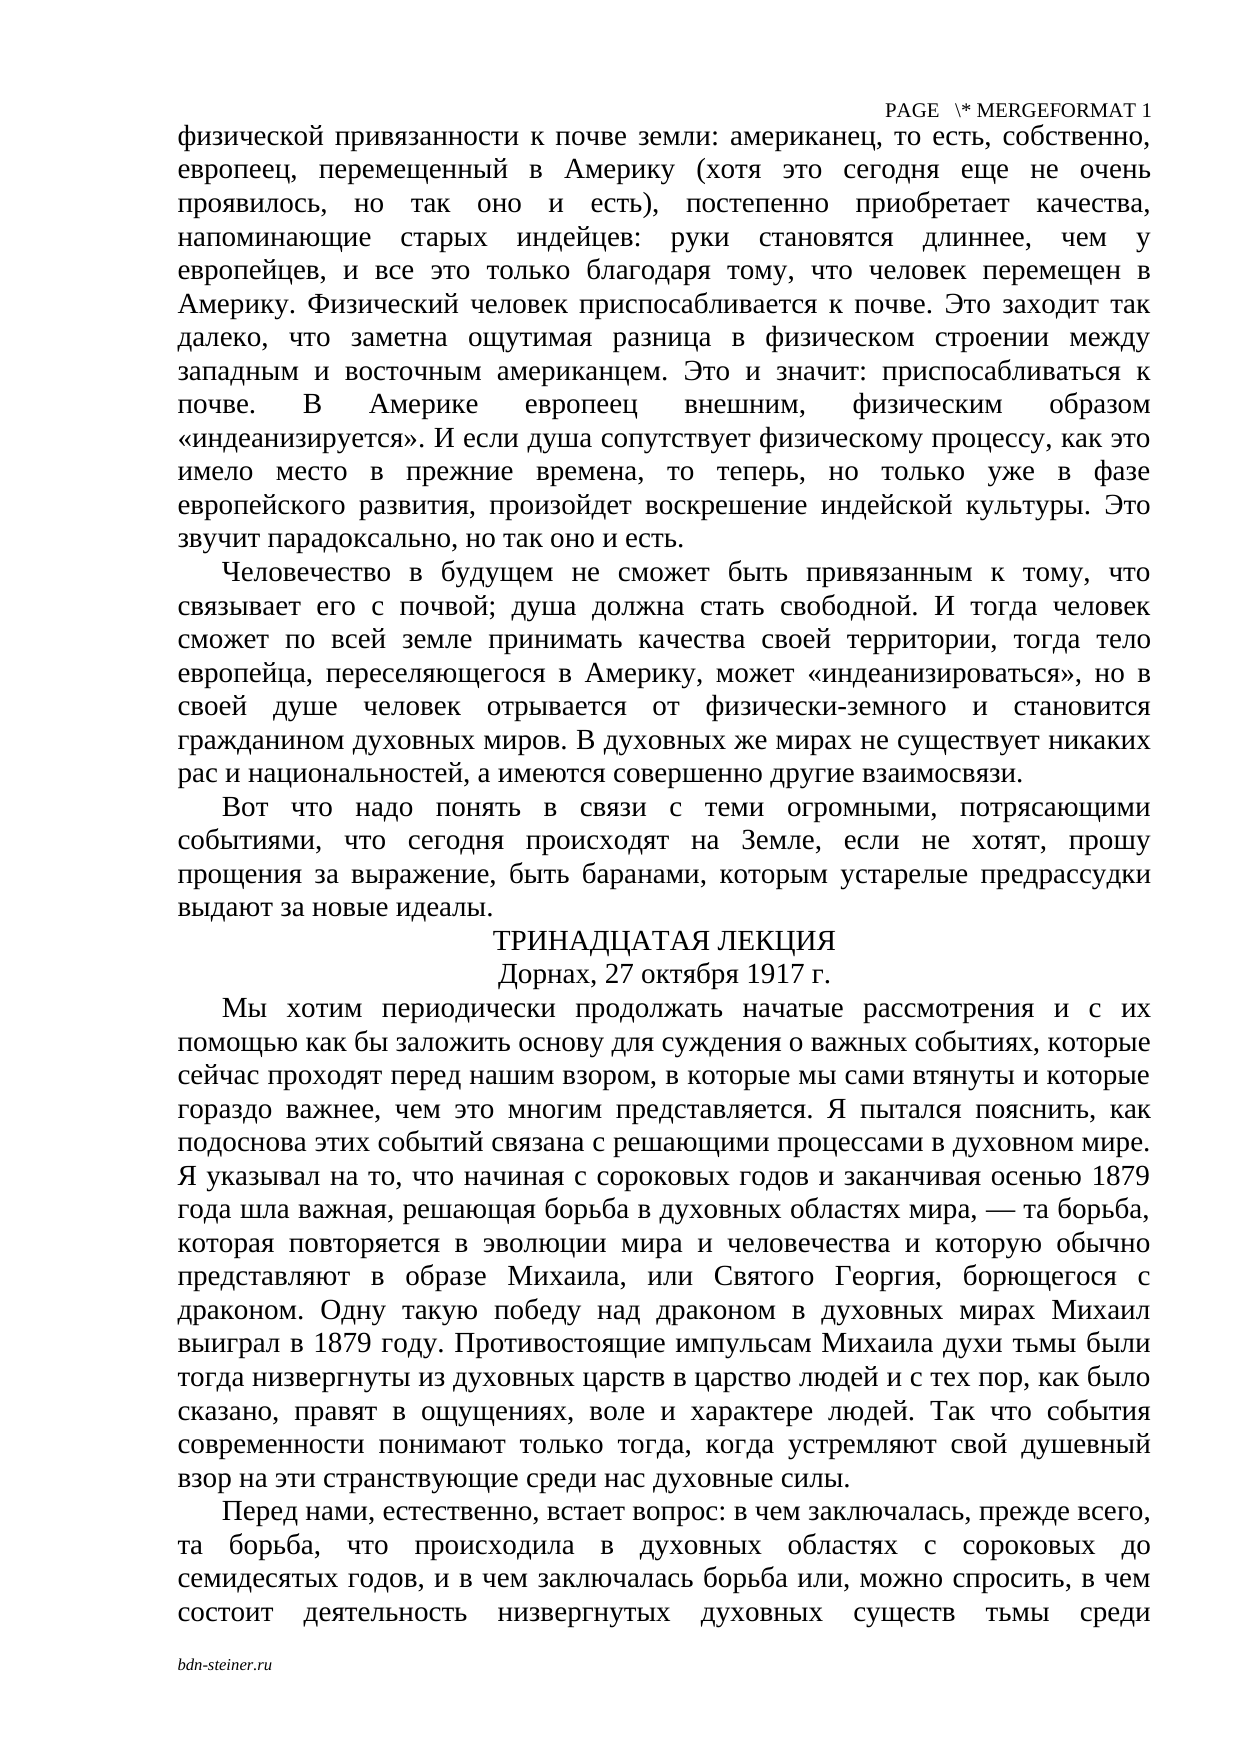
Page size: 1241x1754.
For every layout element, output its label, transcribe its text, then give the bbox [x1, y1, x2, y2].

text Перед нами, естественно, встает вопрос: в чем заключалась, прежде всего, та борьба, что происходила в духовных областях с сороковых до семидесятых годов, и в чем заключалась борьба или, можно спросить, в чем состоит деятельность низвергнутых духовных существ тьмы среди [177, 1493, 1152, 1627]
text Мы хотим периодически продолжать начатые рассмотрения и с их помощью как бы заложить основу для суждения о важных событиях, которые сейчас проходят перед нашим взором, в которые мы сами втянуты и которые гораздо важнее, чем это многим представляется. Я пытался пояснить, как подоснова этих событий связана с решающими процессами в духовном мире. Я указывал на то, что начиная с сороковых годов и заканчивая осенью 1879 года шла важная, решающая борьба в духовных областях мира, — та борьба, которая повторяется в эволюции мира и человечества и которую обычно представляют в образе Михаила, или Святого Георгия, борющегося с драконом. Одну такую победу над драконом в духовных мирах Михаил выиграл в 1879 году. Противостоящие импульсам Михаила духи тьмы были тогда низвергнуты из духовных царств в царство людей и с тех пор, как было сказано, правят в ощущениях, воле и характере людей. Так что события современности понимают только тогда, когда устремляют свой душевный взор на эти странствующие среди нас духовные силы. [177, 990, 1152, 1493]
text физической привязанности к почве земли: американец, то есть, собственно, европеец, перемещенный в Америку (хотя это сегодня еще не очень проявилось, но так оно и есть), постепенно приобретает качества, напоминающие старых индейцев: руки становятся длиннее, чем у европейцев, и все это только благодаря тому, что человек перемещен в Америку. Физический человек приспосабливается к почве. Это заходит так далеко, что заметна ощутимая разница в физическом строении между западным и восточным американцем. Это и значит: приспосабливаться к почве. В Америке европеец внешним, физическим образом «индеанизируется». И если душа сопутствует физическому процессу, как это имело место в прежние времена, то теперь, но только уже в фазе европейского развития, произойдет воскрешение индейской культуры. Это звучит парадоксально, но так оно и есть. [177, 118, 1152, 554]
text Вот что надо понять в связи с теми огромными, потрясающими событиями, что сегодня происходят на Земле, если не хотят, прошу прощения за выражение, быть баранами, которым устарелые предрассудки выдают за новые идеалы. [177, 789, 1152, 923]
text Человечество в будущем не сможет быть привязанным к тому, что связывает его с почвой; душа должна стать свободной. И тогда человек сможет по всей земле принимать качества своей территории, тогда тело европейца, переселяющегося в Америку, может «индеанизироваться», но в своей душе человек отрывается от физически-земного и становится гражданином духовных миров. В духовных же мирах не существует никаких рас и национальностей, а имеются совершенно другие взаимосвязи. [177, 554, 1152, 789]
text ТРИНАДЦАТАЯ ЛЕКЦИЯ [177, 923, 1152, 957]
text Дорнах, 27 октября 1917 г. [177, 957, 1152, 990]
